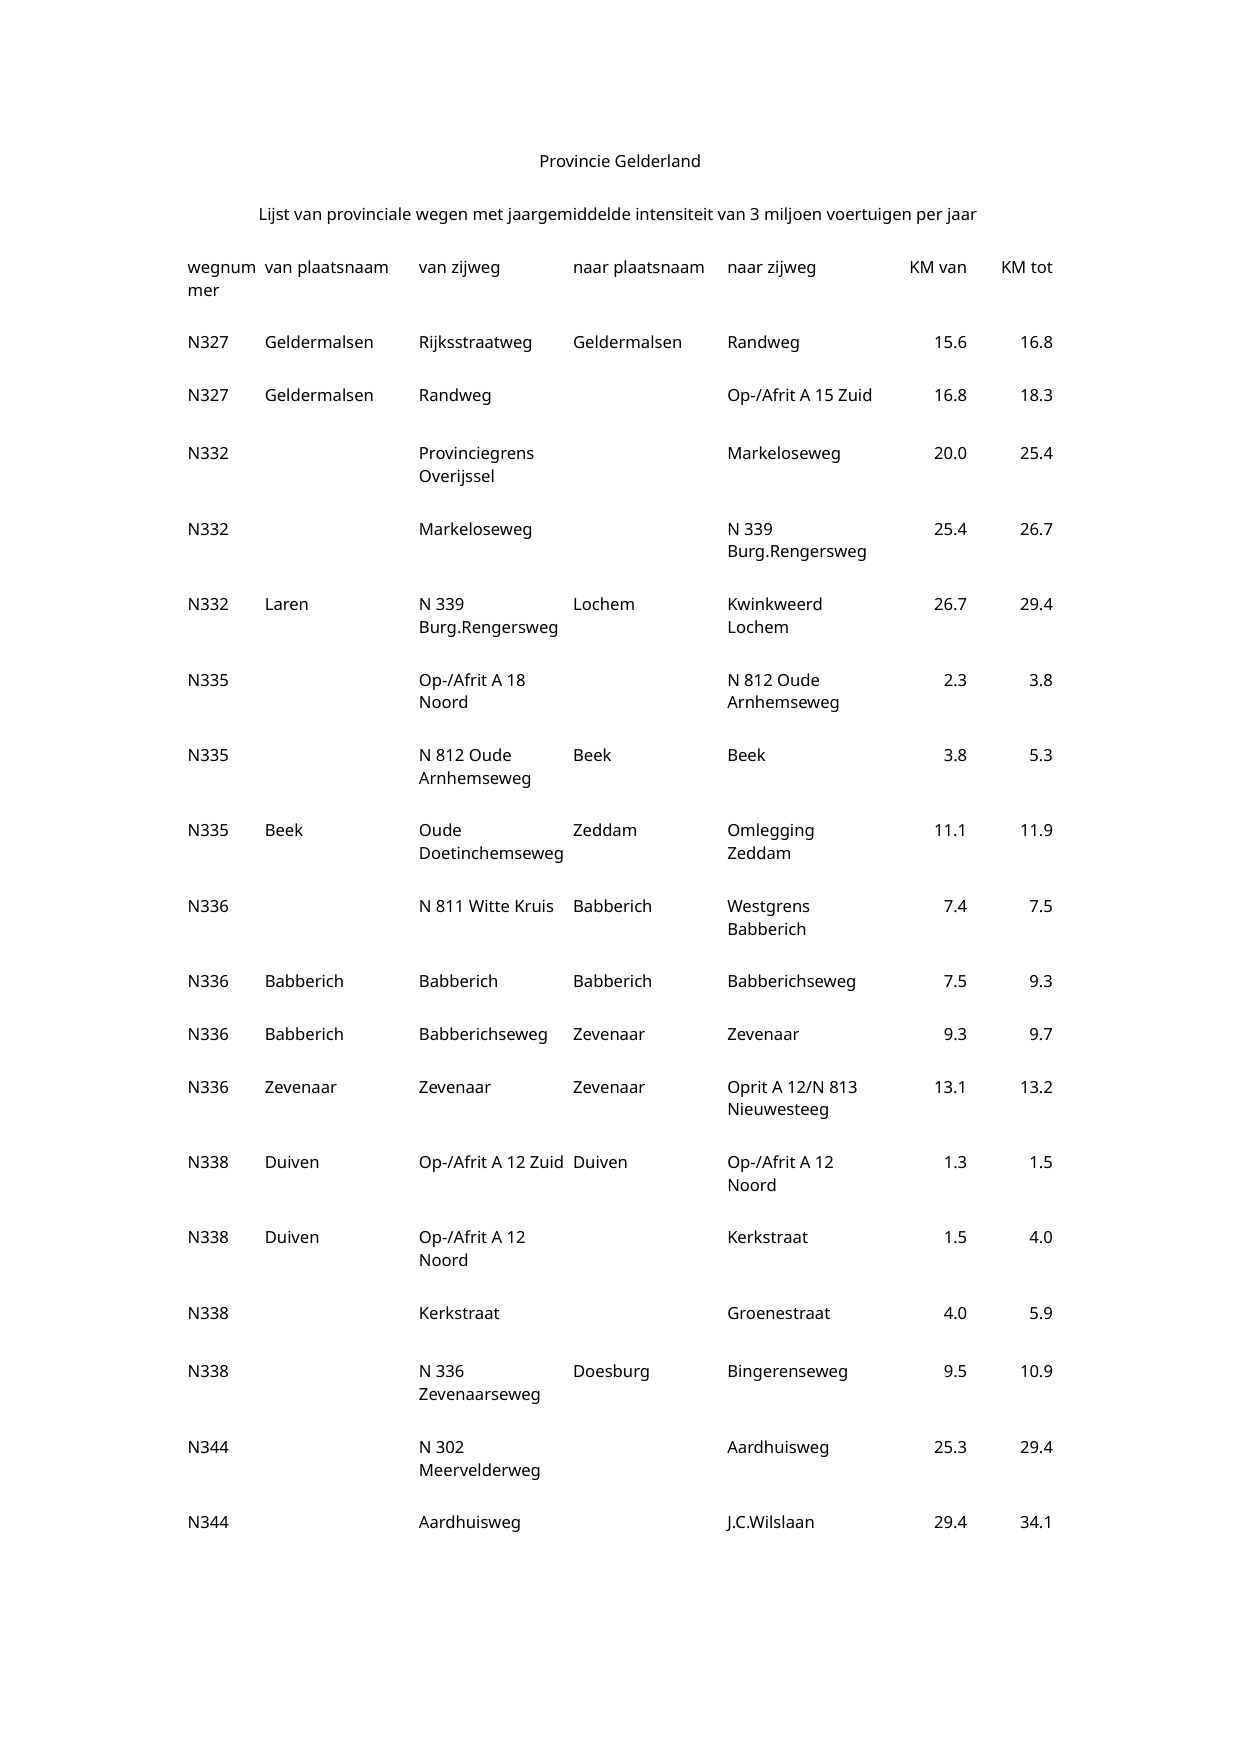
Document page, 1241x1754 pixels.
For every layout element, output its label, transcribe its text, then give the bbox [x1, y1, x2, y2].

table_cell 16.8 [967, 331, 1053, 383]
table_cell Babberich [419, 970, 573, 1023]
table_cell N338 [188, 1226, 264, 1302]
table_cell Doesburg [573, 1360, 727, 1435]
table_cell [573, 442, 727, 517]
table_cell Lochem [573, 593, 727, 668]
table_cell [265, 744, 419, 819]
table_cell 26.7 [881, 593, 967, 668]
table_cell [573, 1302, 727, 1360]
table_cell Kwinkweerd Lochem [727, 593, 881, 668]
table_header Provincie Gelderland [188, 150, 1053, 203]
table_cell N327 [188, 384, 264, 442]
table_cell [265, 1435, 419, 1511]
table_cell 9.3 [967, 970, 1053, 1023]
table_cell 25.4 [881, 518, 967, 593]
table_cell [265, 1511, 419, 1569]
table_cell N336 [188, 895, 264, 970]
table_cell Groenestraat [727, 1302, 881, 1360]
table_cell [573, 1226, 727, 1302]
table_cell naar plaatsnaam [573, 255, 727, 331]
table_cell J.C.Wilslaan [727, 1511, 881, 1569]
table_cell 4.0 [967, 1226, 1053, 1302]
table_cell Zeddam [573, 819, 727, 894]
table_cell Aardhuisweg [419, 1511, 573, 1569]
table_cell Op-/Afrit A 15 Zuid [727, 384, 881, 442]
table_cell van zijweg [419, 255, 573, 331]
table_cell Op-/Afrit A 12 Noord [419, 1226, 573, 1302]
table_cell Markeloseweg [727, 442, 881, 517]
table_cell N335 [188, 819, 264, 894]
table_cell Westgrens Babberich [727, 895, 881, 970]
table_cell N327 [188, 331, 264, 383]
table_cell Babberich [265, 1023, 419, 1075]
table_cell 2.3 [881, 668, 967, 744]
table_cell Geldermalsen [573, 331, 727, 383]
table_cell Bingerenseweg [727, 1360, 881, 1435]
table_cell N332 [188, 593, 264, 668]
table_cell Zevenaar [573, 1075, 727, 1151]
table_cell Duiven [265, 1151, 419, 1226]
table_cell 1.5 [967, 1151, 1053, 1226]
table_cell 3.8 [967, 668, 1053, 744]
table_cell [573, 1435, 727, 1511]
table_cell 10.9 [967, 1360, 1053, 1435]
table_cell [573, 384, 727, 442]
table_cell Babberich [573, 895, 727, 970]
table_cell N 811 Witte Kruis [419, 895, 573, 970]
table_cell 15.6 [881, 331, 967, 383]
table_cell N336 [188, 1023, 264, 1075]
table_cell N 812 Oude Arnhemseweg [419, 744, 573, 819]
table_cell N332 [188, 518, 264, 593]
table_cell 25.3 [881, 1435, 967, 1511]
table_cell Babberichseweg [419, 1023, 573, 1075]
table_cell [265, 1302, 419, 1360]
table_cell [265, 668, 419, 744]
table_cell Babberichseweg [727, 970, 881, 1023]
table_cell Beek [573, 744, 727, 819]
table_cell Op-/Afrit A 18 Noord [419, 668, 573, 744]
table_cell Zevenaar [265, 1075, 419, 1151]
table_cell [265, 1360, 419, 1435]
table_cell KM van [881, 255, 967, 331]
table_cell Rijksstraatweg [419, 331, 573, 383]
table_cell 7.5 [967, 895, 1053, 970]
table_cell N 339 Burg.Rengersweg [419, 593, 573, 668]
table_cell Lijst van provinciale wegen met jaargemiddelde intensiteit van 3 miljoen voertuigen per jaar [188, 203, 1053, 255]
table_cell N344 [188, 1511, 264, 1569]
table_cell 29.4 [967, 593, 1053, 668]
table_cell van plaatsnaam [265, 255, 419, 331]
table_cell 3.8 [881, 744, 967, 819]
table_cell Babberich [573, 970, 727, 1023]
table_cell N336 [188, 1075, 264, 1151]
table_cell 18.3 [967, 384, 1053, 442]
table_cell Oprit A 12/N 813 Nieuwesteeg [727, 1075, 881, 1151]
table_cell Zevenaar [573, 1023, 727, 1075]
table_cell N338 [188, 1151, 264, 1226]
table_cell Zevenaar [419, 1075, 573, 1151]
table_cell Kerkstraat [727, 1226, 881, 1302]
table_cell 13.2 [967, 1075, 1053, 1151]
table_cell Randweg [727, 331, 881, 383]
table_cell 7.4 [881, 895, 967, 970]
table_cell Laren [265, 593, 419, 668]
table_cell [265, 518, 419, 593]
table_cell 34.1 [967, 1511, 1053, 1569]
table_cell 20.0 [881, 442, 967, 517]
table_cell 29.4 [967, 1435, 1053, 1511]
table_cell 9.7 [967, 1023, 1053, 1075]
table_cell Duiven [265, 1226, 419, 1302]
table_cell 9.3 [881, 1023, 967, 1075]
table_cell N332 [188, 442, 264, 517]
table_cell 26.7 [967, 518, 1053, 593]
table_cell Kerkstraat [419, 1302, 573, 1360]
table_cell Beek [727, 744, 881, 819]
table_cell Randweg [419, 384, 573, 442]
table_cell Beek [265, 819, 419, 894]
table_cell Oude Doetinchemseweg [419, 819, 573, 894]
table_cell 29.4 [881, 1511, 967, 1569]
table_cell N 812 Oude Arnhemseweg [727, 668, 881, 744]
table_cell wegnummer [188, 255, 264, 331]
table_cell 25.4 [967, 442, 1053, 517]
table_cell 1.5 [881, 1226, 967, 1302]
table_cell 1.3 [881, 1151, 967, 1226]
table_cell 5.3 [967, 744, 1053, 819]
table_cell Geldermalsen [265, 384, 419, 442]
table_cell naar zijweg [727, 255, 881, 331]
table_cell [573, 1511, 727, 1569]
table_cell Aardhuisweg [727, 1435, 881, 1511]
table_cell N335 [188, 668, 264, 744]
table_cell N338 [188, 1302, 264, 1360]
table_cell 9.5 [881, 1360, 967, 1435]
table_cell 7.5 [881, 970, 967, 1023]
table_cell N344 [188, 1435, 264, 1511]
table_cell 11.1 [881, 819, 967, 894]
table_cell Zevenaar [727, 1023, 881, 1075]
table_cell N 302 Meervelderweg [419, 1435, 573, 1511]
table_cell N 339 Burg.Rengersweg [727, 518, 881, 593]
table_cell [573, 518, 727, 593]
table_cell Op-/Afrit A 12 Zuid [419, 1151, 573, 1226]
table_cell [265, 895, 419, 970]
table_cell 5.9 [967, 1302, 1053, 1360]
table_cell Markeloseweg [419, 518, 573, 593]
table_cell Babberich [265, 970, 419, 1023]
table_cell N 336 Zevenaarseweg [419, 1360, 573, 1435]
table_cell N335 [188, 744, 264, 819]
table_cell Duiven [573, 1151, 727, 1226]
table_cell Omlegging Zeddam [727, 819, 881, 894]
table_cell N338 [188, 1360, 264, 1435]
table_cell [573, 668, 727, 744]
table_cell Op-/Afrit A 12 Noord [727, 1151, 881, 1226]
table_cell KM tot [967, 255, 1053, 331]
table_cell 4.0 [881, 1302, 967, 1360]
table_cell N336 [188, 970, 264, 1023]
table_cell 16.8 [881, 384, 967, 442]
table_cell 11.9 [967, 819, 1053, 894]
table_cell Provinciegrens Overijssel [419, 442, 573, 517]
table_cell 13.1 [881, 1075, 967, 1151]
table_cell Geldermalsen [265, 331, 419, 383]
table_cell [265, 442, 419, 517]
